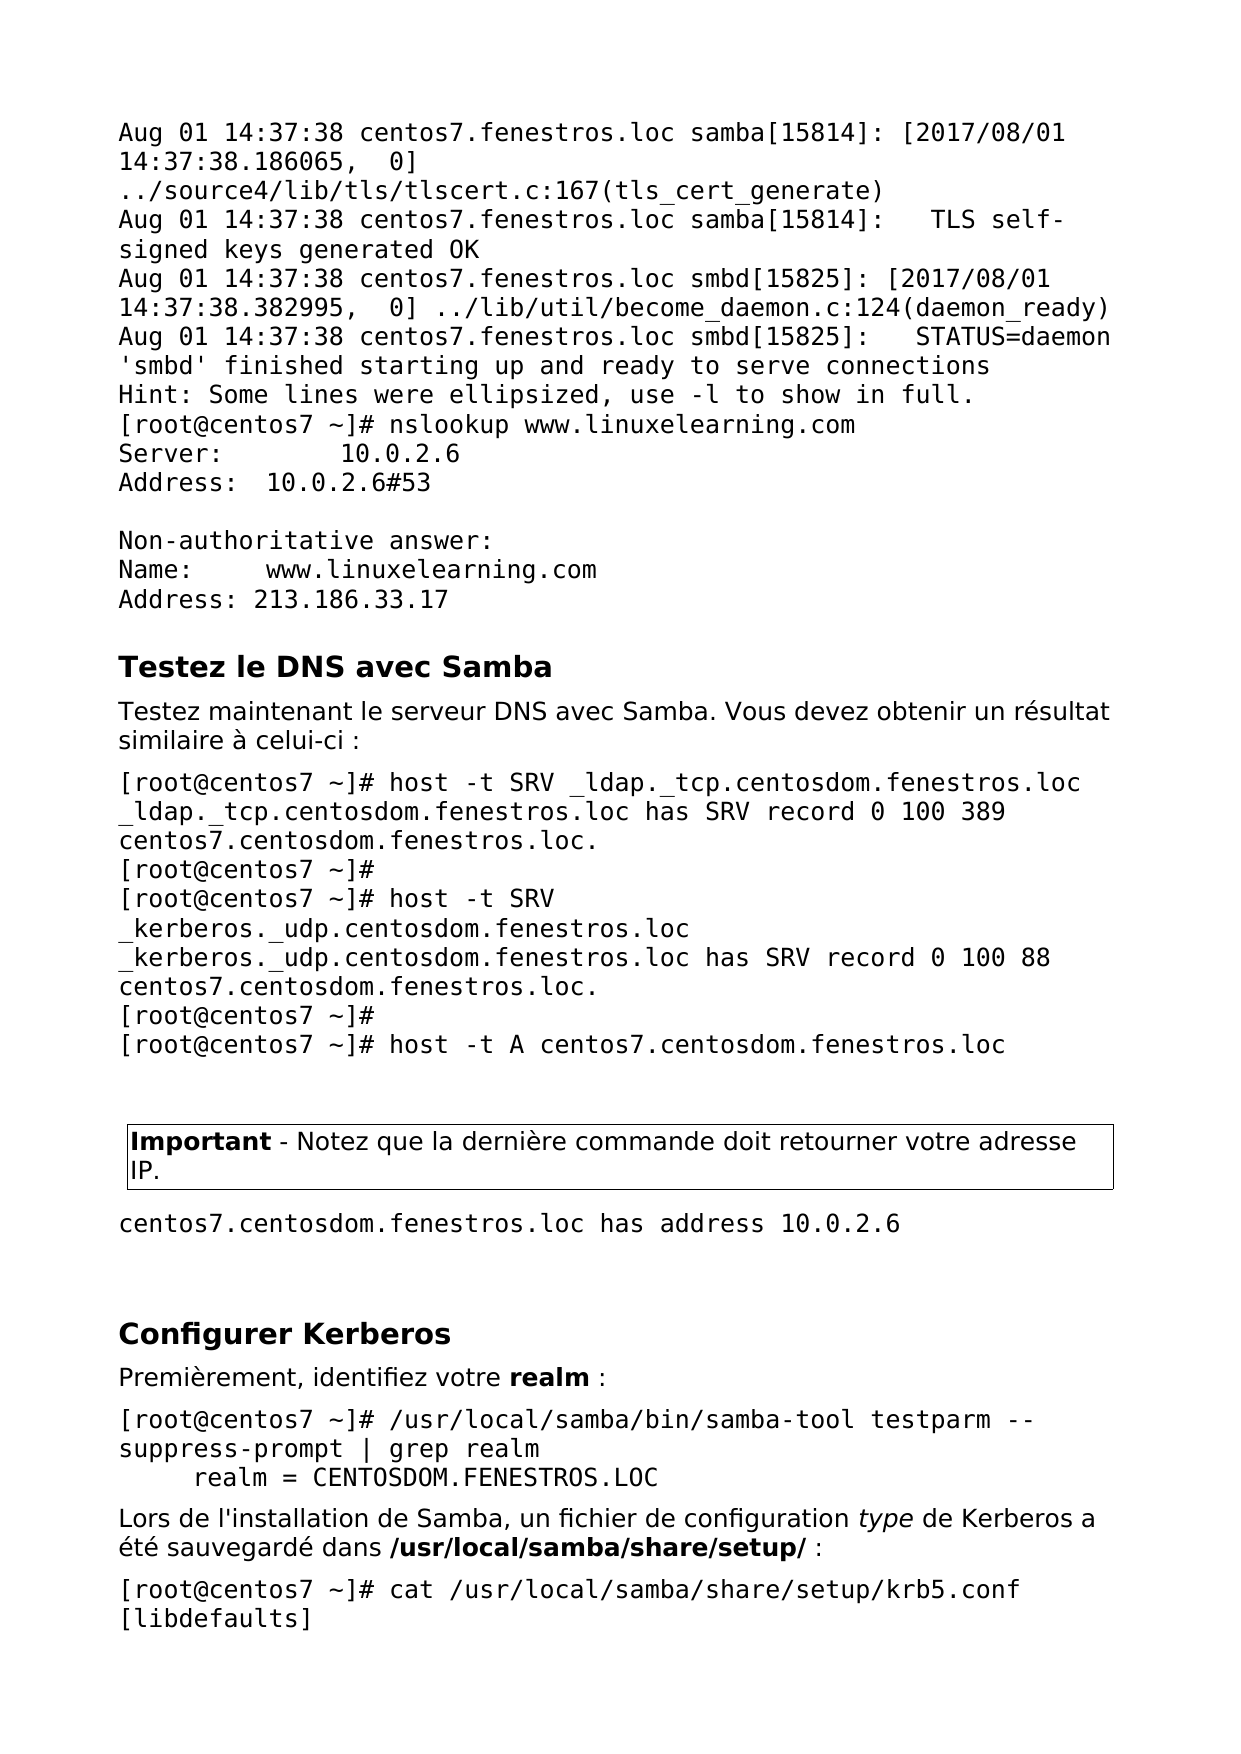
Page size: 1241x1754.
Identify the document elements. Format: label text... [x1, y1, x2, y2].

table_header Important - Notez que la dernière commande doit retourner votre adresse IP. [128, 1125, 1113, 1188]
text centos7.centosdom.fenestros.loc has address 10.0.2.6 [118, 1197, 1122, 1238]
text Premièrement, identifiez votre realm : [118, 1363, 1122, 1393]
text Testez maintenant le serveur DNS avec Samba. Vous devez obtenir un résultat similaire à celui-ci : [118, 697, 1122, 756]
subtitle Testez le DNS avec Samba [118, 651, 1122, 685]
text [root@centos7 ~]# cat /usr/local/samba/share/setup/krb5.conf [libdefaults] [118, 1575, 1122, 1633]
text Aug 01 14:37:38 centos7.fenestros.loc samba[15814]: [2017/08/01 14:37:38.186065, 0] ../source4/lib/tls/tlscert.c:167(tls_cert_generate) Aug 01 14:37:38 centos7.fenestros.loc samba[15814]: TLS self-signed keys generated OK Aug 01 14:37:38 centos7.fenestros.loc smbd[15825]: [2017/08/01 14:37:38.382995, 0] ../lib/util/become_daemon.c:124(daemon_ready) Aug 01 14:37:38 centos7.fenestros.loc smbd[15825]: STATUS=daemon 'smbd' finished starting up and ready to serve connections Hint: Some lines were ellipsized, use -l to show in full. [root@centos7 ~]# nslookup www.linuxelearning.com Server: 10.0.2.6 Address: 10.0.2.6#53 Non-authoritative answer: Name: www.linuxelearning.com Address: 213.186.33.17 [118, 118, 1122, 614]
text Lors de l'installation de Samba, un fichier de configuration type de Kerberos a été sauvegardé dans /usr/local/samba/share/setup/ : [118, 1504, 1122, 1563]
subtitle Configurer Kerberos [118, 1317, 1122, 1351]
text [root@centos7 ~]# host -t SRV _ldap._tcp.centosdom.fenestros.loc _ldap._tcp.centosdom.fenestros.loc has SRV record 0 100 389 centos7.centosdom.fenestros.loc. [root@centos7 ~]# [root@centos7 ~]# host -t SRV _kerberos._udp.centosdom.fenestros.loc _kerberos._udp.centosdom.fenestros.loc has SRV record 0 100 88 centos7.centosdom.fenestros.loc. [root@centos7 ~]# [root@centos7 ~]# host -t A centos7.centosdom.fenestros.loc [118, 768, 1122, 1101]
text [root@centos7 ~]# /usr/local/samba/bin/samba-tool testparm --suppress-prompt | grep realm realm = CENTOSDOM.FENESTROS.LOC [118, 1405, 1122, 1493]
